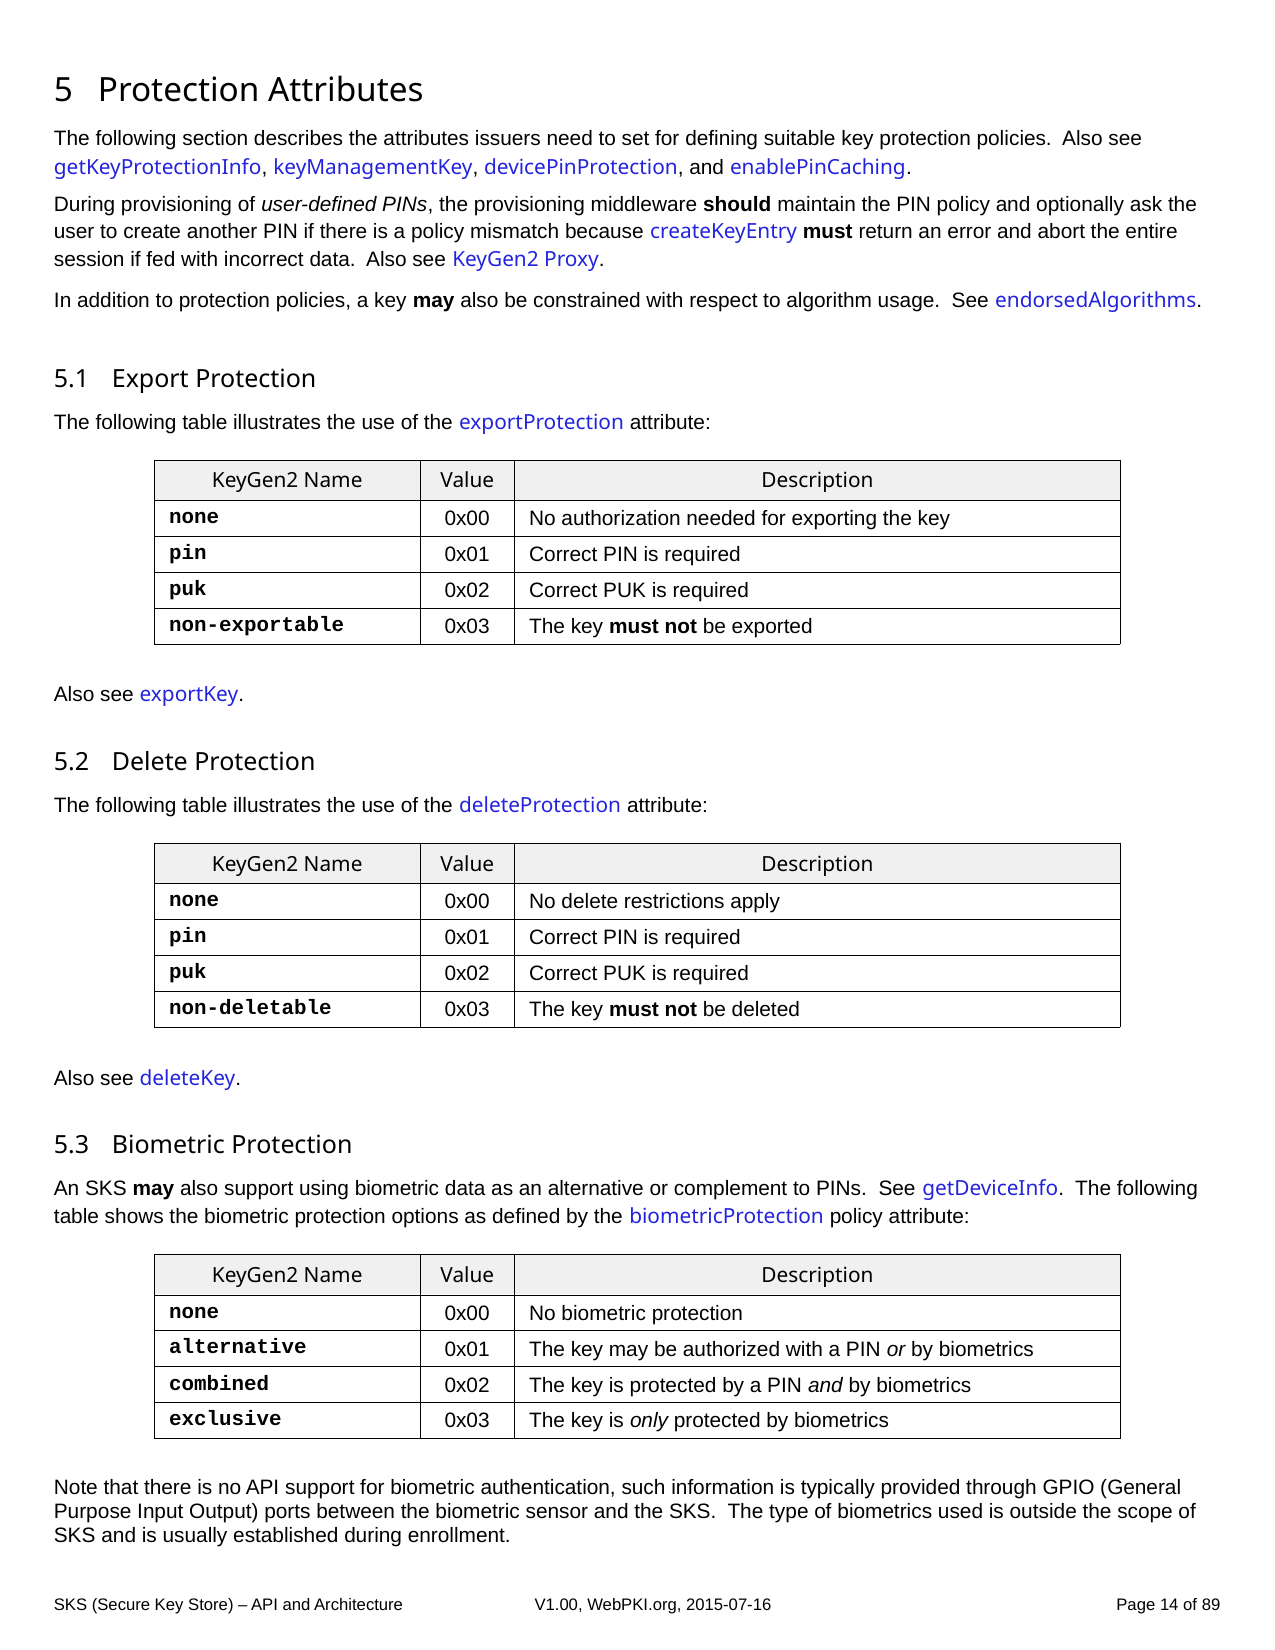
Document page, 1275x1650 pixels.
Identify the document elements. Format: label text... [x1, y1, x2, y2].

table_cell pin [155, 537, 420, 572]
table_cell Correct PIN is required [515, 920, 1120, 955]
table_cell The key is protected by a PIN and by biometrics [515, 1367, 1120, 1402]
table_cell No biometric protection [515, 1296, 1120, 1330]
table_header Value [421, 844, 514, 883]
text Also see deleteKey. [54, 1063, 1221, 1091]
table_header Description [515, 1255, 1120, 1294]
text The following section describes the attributes issuers need to set for defining suitable key protection policies. Also see getKeyProtectionInfo, keyManagementKey, devicePinProtection, and enablePinCaching. [54, 123, 1221, 180]
table_cell 0x03 [421, 609, 514, 644]
table_cell The key may be authorized with a PIN or by biometrics [515, 1331, 1120, 1366]
table_cell 0x03 [421, 1403, 514, 1438]
table_cell puk [155, 956, 420, 991]
text The following table illustrates the use of the deleteProtection attribute: [54, 790, 1221, 819]
table_cell exclusive [155, 1403, 420, 1438]
text Also see exportKey. [54, 679, 1221, 708]
table_cell 0x01 [421, 537, 514, 572]
text In addition to protection policies, a key may also be constrained with respect to algorithm usage. See endorsedAlgorithms. [54, 285, 1221, 313]
table_cell none [155, 884, 420, 919]
table_cell 0x00 [421, 1296, 514, 1330]
table_header Description [515, 461, 1120, 500]
table_cell non-deletable [155, 992, 420, 1027]
table_cell none [155, 501, 420, 536]
table_cell puk [155, 573, 420, 608]
table_cell pin [155, 920, 420, 955]
text Note that there is no API support for biometric authentication, such information is typically provided through GPIO (General Purpose Input Output) ports between the biometric sensor and the SKS. The type of biometrics used is outside the scope of SKS and is usually established during enrollment. [54, 1475, 1221, 1547]
text An SKS may also support using biometric data as an alternative or complement to PINs. See getDeviceInfo. The following table shows the biometric protection options as defined by the biometricProtection policy attribute: [54, 1173, 1221, 1254]
table_cell combined [155, 1367, 420, 1402]
table_cell The key must not be deleted [515, 992, 1120, 1027]
table_header Value [421, 461, 514, 500]
table_header KeyGen2 Name [155, 461, 420, 500]
subtitle Biometric Protection [54, 1127, 1221, 1161]
table_cell The key must not be exported [515, 609, 1120, 644]
table_cell No authorization needed for exporting the key [515, 501, 1120, 536]
table_cell 0x00 [421, 501, 514, 536]
table_cell alternative [155, 1331, 420, 1366]
table_header Description [515, 844, 1120, 883]
table_cell Correct PUK is required [515, 573, 1120, 608]
text The following table illustrates the use of the exportProtection attribute: [54, 407, 1221, 459]
text During provisioning of user-defined PINs, the provisioning middleware should maintain the PIN policy and optionally ask the user to create another PIN if there is a policy mismatch because createKeyEntry must return an error and abort the entire session if fed with incorrect data. Also see KeyGen2 Proxy. [54, 192, 1221, 273]
table_cell 0x01 [421, 920, 514, 955]
table_cell 0x00 [421, 884, 514, 919]
table_cell 0x02 [421, 1367, 514, 1402]
table_cell 0x02 [421, 573, 514, 608]
table_cell 0x03 [421, 992, 514, 1027]
table_cell The key is only protected by biometrics [515, 1403, 1120, 1438]
subtitle Delete Protection [54, 744, 1221, 778]
table_cell non-exportable [155, 609, 420, 644]
table_cell No delete restrictions apply [515, 884, 1120, 919]
subtitle Export Protection [54, 361, 1221, 395]
table_cell none [155, 1296, 420, 1330]
table_cell Correct PIN is required [515, 537, 1120, 572]
table_cell 0x02 [421, 956, 514, 991]
subtitle Protection Attributes [54, 66, 1221, 111]
table_cell 0x01 [421, 1331, 514, 1366]
table_header KeyGen2 Name [155, 844, 420, 883]
table_cell Correct PUK is required [515, 956, 1120, 991]
table_header Value [421, 1255, 514, 1294]
table_header KeyGen2 Name [155, 1255, 420, 1294]
